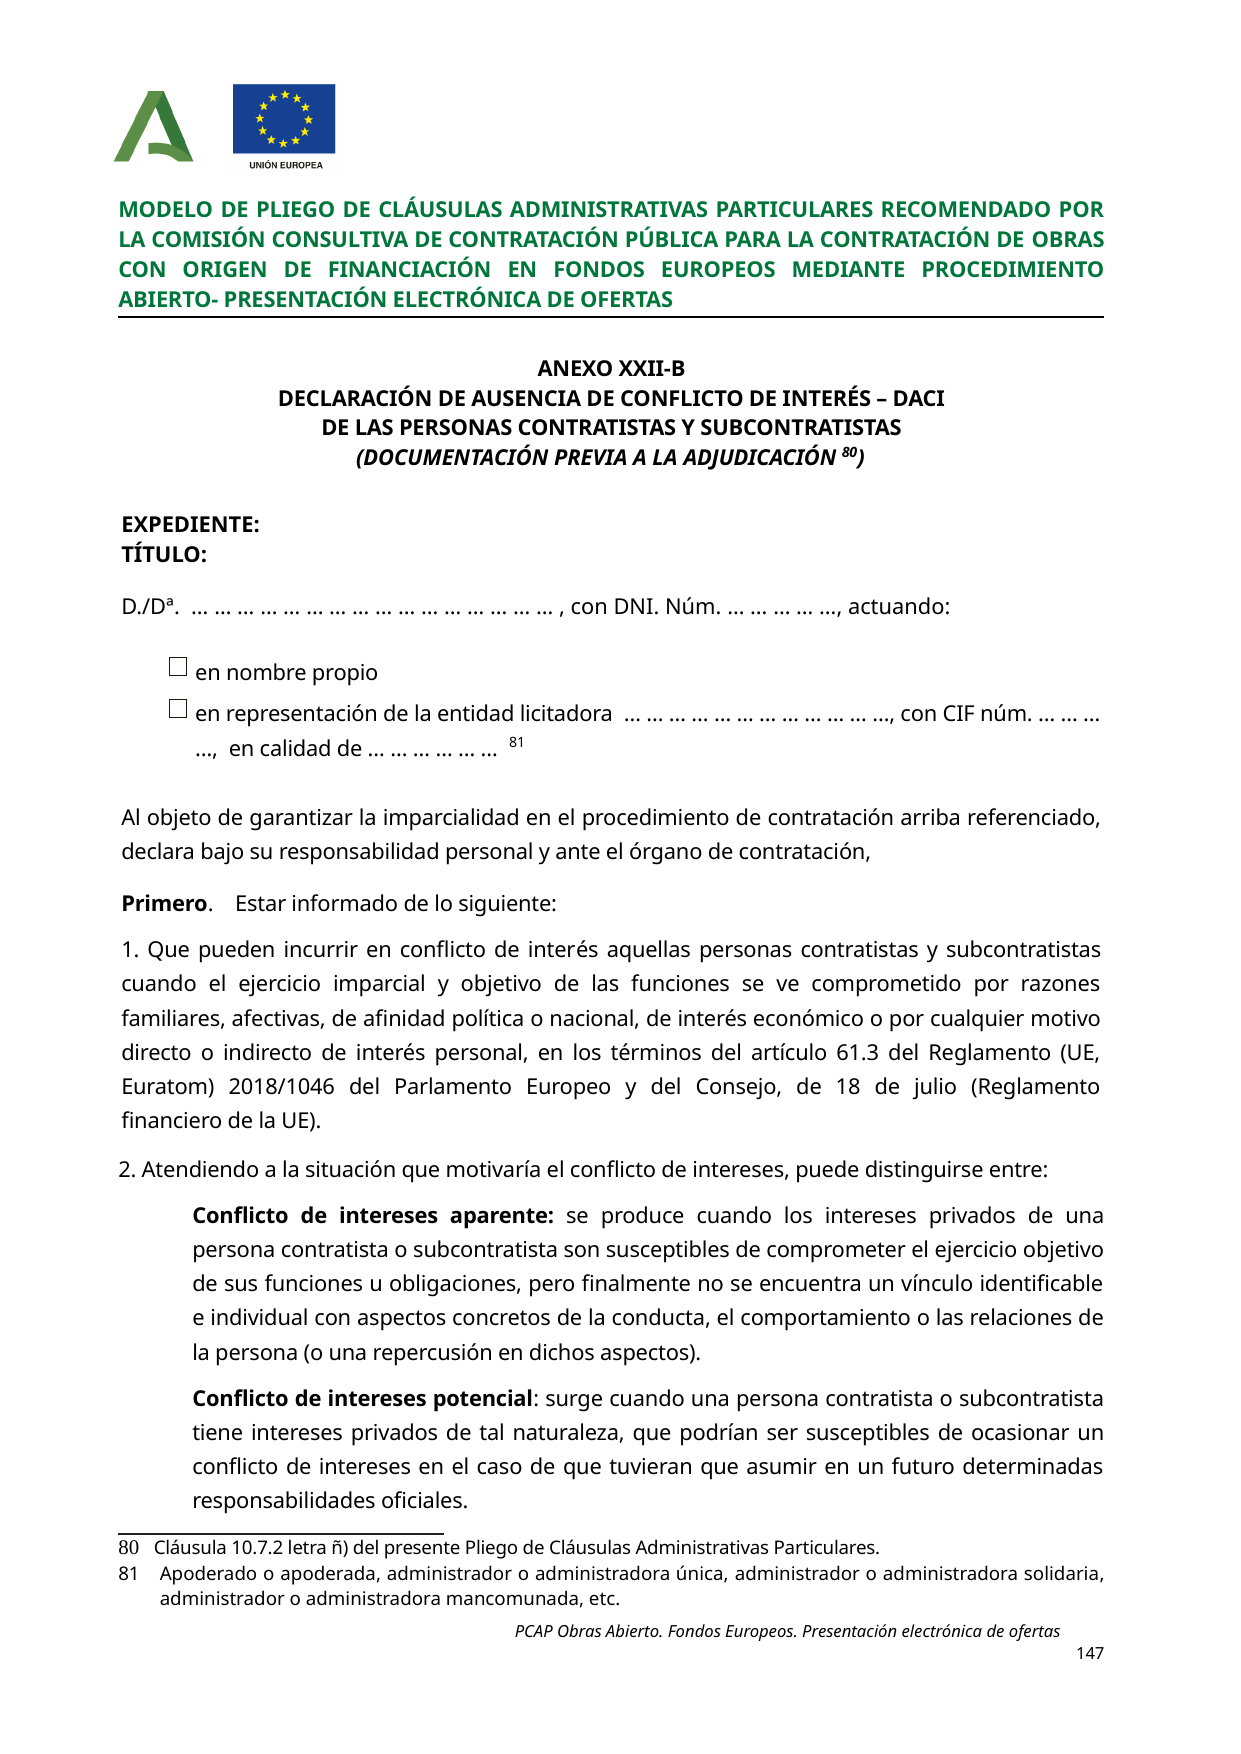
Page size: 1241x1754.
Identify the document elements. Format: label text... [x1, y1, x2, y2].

picture [221, 78, 347, 176]
text en nombre propio [192, 654, 1104, 689]
text TÍTULO: [118, 539, 1104, 568]
text 1. Que pueden incurrir en conflicto de interés aquellas personas contratistas y subcontratistas cuando el ejercicio imparcial y objetivo de las funciones se ve comprometido por razones familiares, afectivas, de afinidad política o nacional, de interés económico o por cualquier motivo directo o indirecto de interés personal, en los términos del artículo 61.3 del Reglamento (UE, Euratom) 2018/1046 del Parlamento Europeo y del Consejo, de 18 de julio (Reglamento financiero de la UE). [118, 931, 1104, 1138]
text DECLARACIÓN DE AUSENCIA DE CONFLICTO DE INTERÉS – DACI [118, 383, 1104, 412]
text Al objeto de garantizar la imparcialidad en el procedimiento de contratación arriba referenciado, declara bajo su responsabilidad personal y ante el órgano de contratación, [118, 799, 1104, 868]
text EXPEDIENTE: [118, 506, 1104, 539]
text en representación de la entidad licitadora … … … … … … … … … … … …, con CIF núm. … … … …, en calidad de … … … … … … [192, 695, 1104, 765]
text Cláusula 10.7.2 letra ñ) del presente Pliego de Cláusulas Administrativas Particulares. [118, 1534, 1104, 1560]
text Conflicto de intereses potencial: surge cuando una persona contratista o subcontratista tiene intereses privados de tal naturaleza, que podrían ser susceptibles de ocasionar un conflicto de intereses en el caso de que tuvieran que asumir en un futuro determinadas responsabilidades oficiales. [192, 1382, 1104, 1515]
text D./Dª. … … … … … … … … … … … … … … … … , con DNI. Núm. … … … … …, actuando: [118, 591, 1104, 621]
text (DOCUMENTACIÓN PREVIA A LA ADJUDICACIÓN ) [118, 442, 1104, 472]
text ANEXO XXII-B [118, 353, 1104, 383]
text DE LAS PERSONAS CONTRATISTAS Y SUBCONTRATISTAS [118, 412, 1104, 442]
text MODELO DE PLIEGO DE CLÁUSULAS ADMINISTRATIVAS PARTICULARES RECOMENDADO POR LA COMISIÓN CONSULTIVA DE CONTRATACIÓN PÚBLICA PARA LA CONTRATACIÓN DE OBRAS CON ORIGEN DE FINANCIACIÓN EN FONDOS EUROPEOS MEDIANTE PROCEDIMIENTO ABIERTO- PRESENTACIÓN ELECTRÓNICA DE OFERTAS [118, 194, 1104, 316]
text 2. Atendiendo a la situación que motivaría el conflicto de intereses, puede distinguirse entre: [118, 1154, 1104, 1184]
picture [109, 86, 198, 166]
text Apoderado o apoderada, administrador o administradora única, administrador o administradora solidaria, administrador o administradora mancomunada, etc. [118, 1560, 1104, 1611]
text Conflicto de intereses aparente: se produce cuando los intereses privados de una persona contratista o subcontratista son susceptibles de comprometer el ejercicio objetivo de sus funciones u obligaciones, pero finalmente no se encuentra un vínculo identificable e individual con aspectos concretos de la conducta, el comportamiento o las relaciones de la persona (o una repercusión en dichos aspectos). [192, 1200, 1104, 1366]
text Primero. Estar informado de lo siguiente: [118, 885, 1104, 918]
